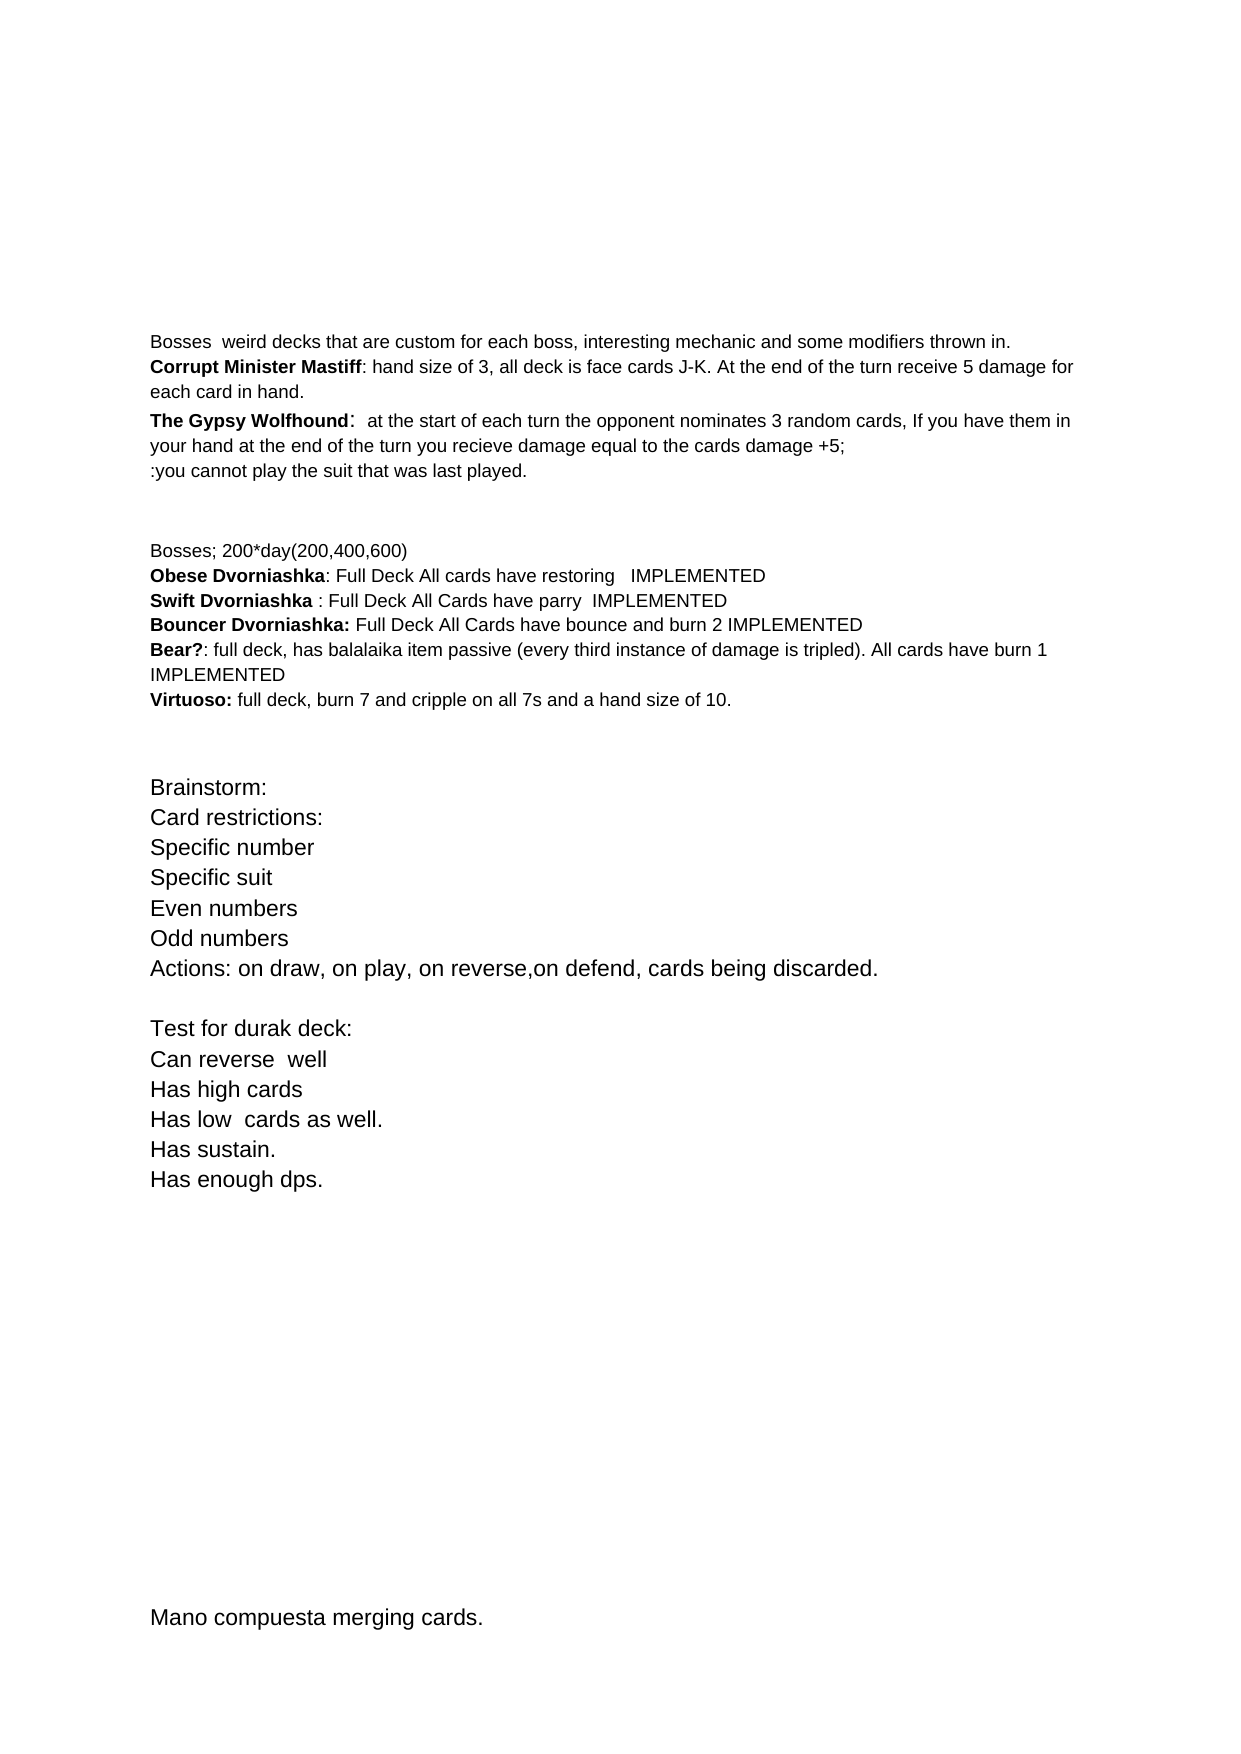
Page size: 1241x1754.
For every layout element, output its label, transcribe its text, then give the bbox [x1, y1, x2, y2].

text Specific suit [150, 864, 1090, 891]
text Has low cards as well. [150, 1106, 1090, 1132]
text The Gypsy Wolfhound: at the start of each turn the opponent nominates 3 random cards, If you have them in your hand at the end of the turn you recieve damage equal to the cards damage +5; [150, 406, 1090, 457]
text Obese Dvorniashka: Full Deck All cards have restoring IMPLEMENTED [150, 564, 1090, 586]
text Odd numbers Actions: on draw, on play, on reverse,on defend, cards being discarded. [150, 925, 1090, 981]
text Specific number [150, 834, 1090, 861]
text Card restrictions: [150, 804, 1090, 830]
text Corrupt Minister Mastiff: hand size of 3, all deck is face cards J-K. At the end of the turn receive 5 damage for each card in hand. [150, 356, 1090, 402]
text Bouncer Dvorniashka: Full Deck All Cards have bounce and burn 2 IMPLEMENTED [150, 614, 1090, 636]
text Swift Dvorniashka : Full Deck All Cards have parry IMPLEMENTED [150, 589, 1090, 611]
text Bosses; 200*day(200,400,600) [150, 540, 1090, 561]
text Bosses weird decks that are custom for each boss, interesting mechanic and some modifiers thrown in. [150, 331, 1090, 353]
text Has sustain. [150, 1136, 1090, 1163]
text Test for durak deck: [150, 1015, 1090, 1042]
text Virtuoso: full deck, burn 7 and cripple on all 7s and a hand size of 10. [150, 688, 1090, 710]
text Can reverse well [150, 1046, 1090, 1072]
text Brainstorm: [150, 774, 1090, 800]
text Bear?: full deck, has balalaika item passive (every third instance of damage is tripled). All cards have burn 1 IMPLEMENTED [150, 639, 1090, 685]
text Even numbers [150, 894, 1090, 921]
text Has high cards [150, 1076, 1090, 1102]
text Has enough dps. [150, 1166, 1090, 1193]
text :you cannot play the suit that was last played. [150, 460, 1090, 482]
